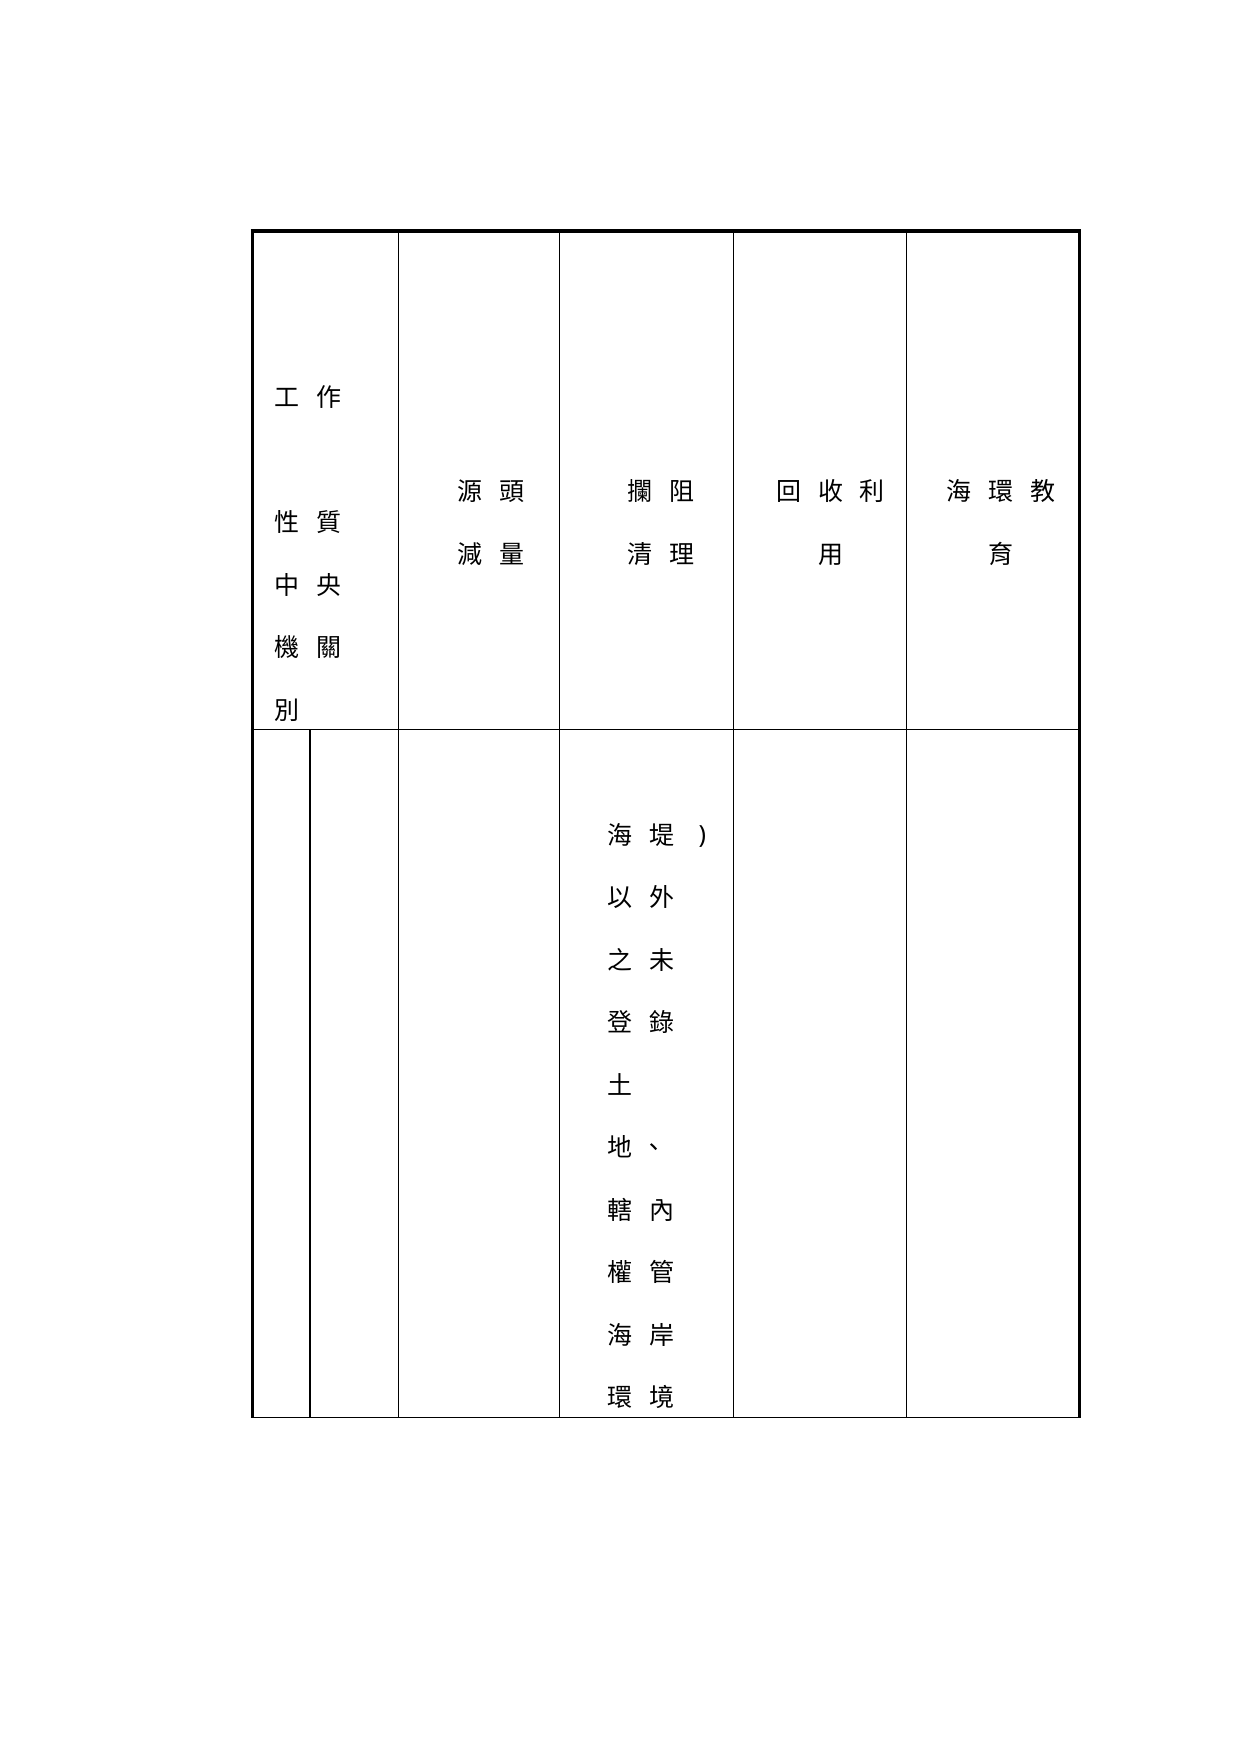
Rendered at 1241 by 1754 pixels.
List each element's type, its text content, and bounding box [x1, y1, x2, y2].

table_cell [311, 730, 398, 1417]
table_cell [734, 730, 906, 1417]
table_header 回收利用 [734, 233, 906, 729]
table_header 工作 性質 中央 機關別 [254, 233, 398, 729]
table_cell [907, 730, 1078, 1417]
table_header 攔阻清理 [560, 233, 733, 729]
table_header 源頭減量 [399, 233, 559, 729]
table_cell [254, 730, 309, 1417]
table_cell [399, 730, 559, 1417]
table_cell 海堤)以外之未登錄土地、轄內權管海岸環境 [560, 730, 733, 1417]
table_header 海環教育 [907, 233, 1078, 729]
